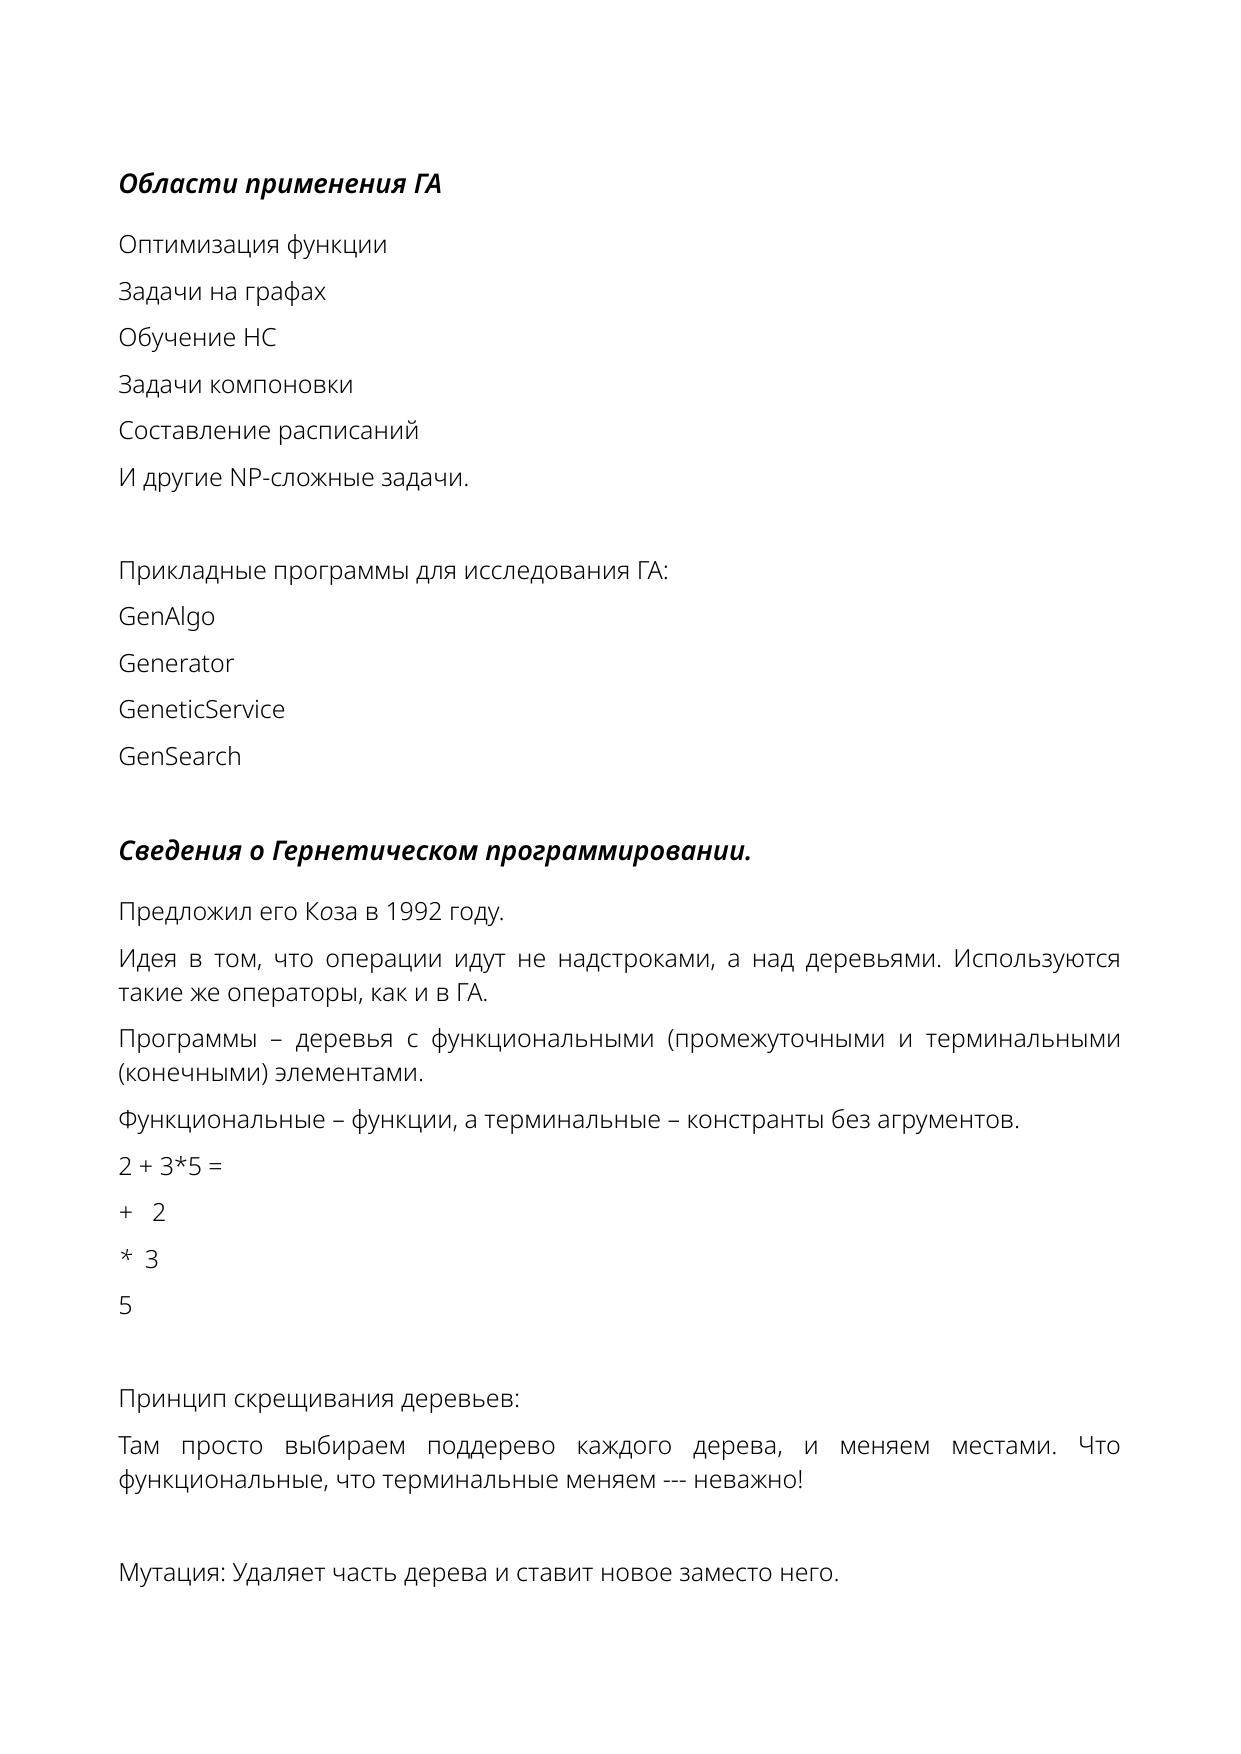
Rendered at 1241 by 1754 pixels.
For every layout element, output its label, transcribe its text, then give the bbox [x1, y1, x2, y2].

text И другие NP-сложные задачи. [118, 459, 1122, 493]
text Прикладные программы для исследования ГА: [118, 552, 1122, 587]
text Задачи на графах [118, 273, 1122, 307]
text Мутация: Удаляет часть дерева и ставит новое заместо него. [118, 1555, 1122, 1589]
text 2 + 3*5 = [118, 1148, 1122, 1182]
text Идея в том, что операции идут не надстроками, а над деревьями. Используются такие же операторы, как и в ГА. [118, 940, 1122, 1008]
text Функциональные – функции, а терминальные – констранты без агрументов. [118, 1102, 1122, 1136]
text Принцип скрещивания деревьев: [118, 1381, 1122, 1415]
text Составление расписаний [118, 413, 1122, 447]
text GenAlgo [118, 599, 1122, 633]
text Программы – деревья с функциональными (промежуточными и терминальными (конечными) элементами. [118, 1021, 1122, 1089]
text Обучение НС [118, 320, 1122, 354]
text 5 [118, 1288, 1122, 1322]
text + 2 [118, 1195, 1122, 1229]
text Задачи компоновки [118, 366, 1122, 400]
text Оптимизация функции [118, 227, 1122, 261]
text Предложил его Коза в 1992 году. [118, 894, 1122, 928]
text GenSearch [118, 739, 1122, 773]
subtitle Области применения ГА [118, 165, 1122, 202]
text Там просто выбираем поддерево каждого дерева, и меняем местами. Что функциональные, что терминальные меняем --- неважно! [118, 1427, 1122, 1496]
subtitle Сведения о Гернетическом программировании. [118, 832, 1122, 869]
text * 3 [118, 1241, 1122, 1275]
text Generator [118, 646, 1122, 680]
text GeneticService [118, 692, 1122, 726]
